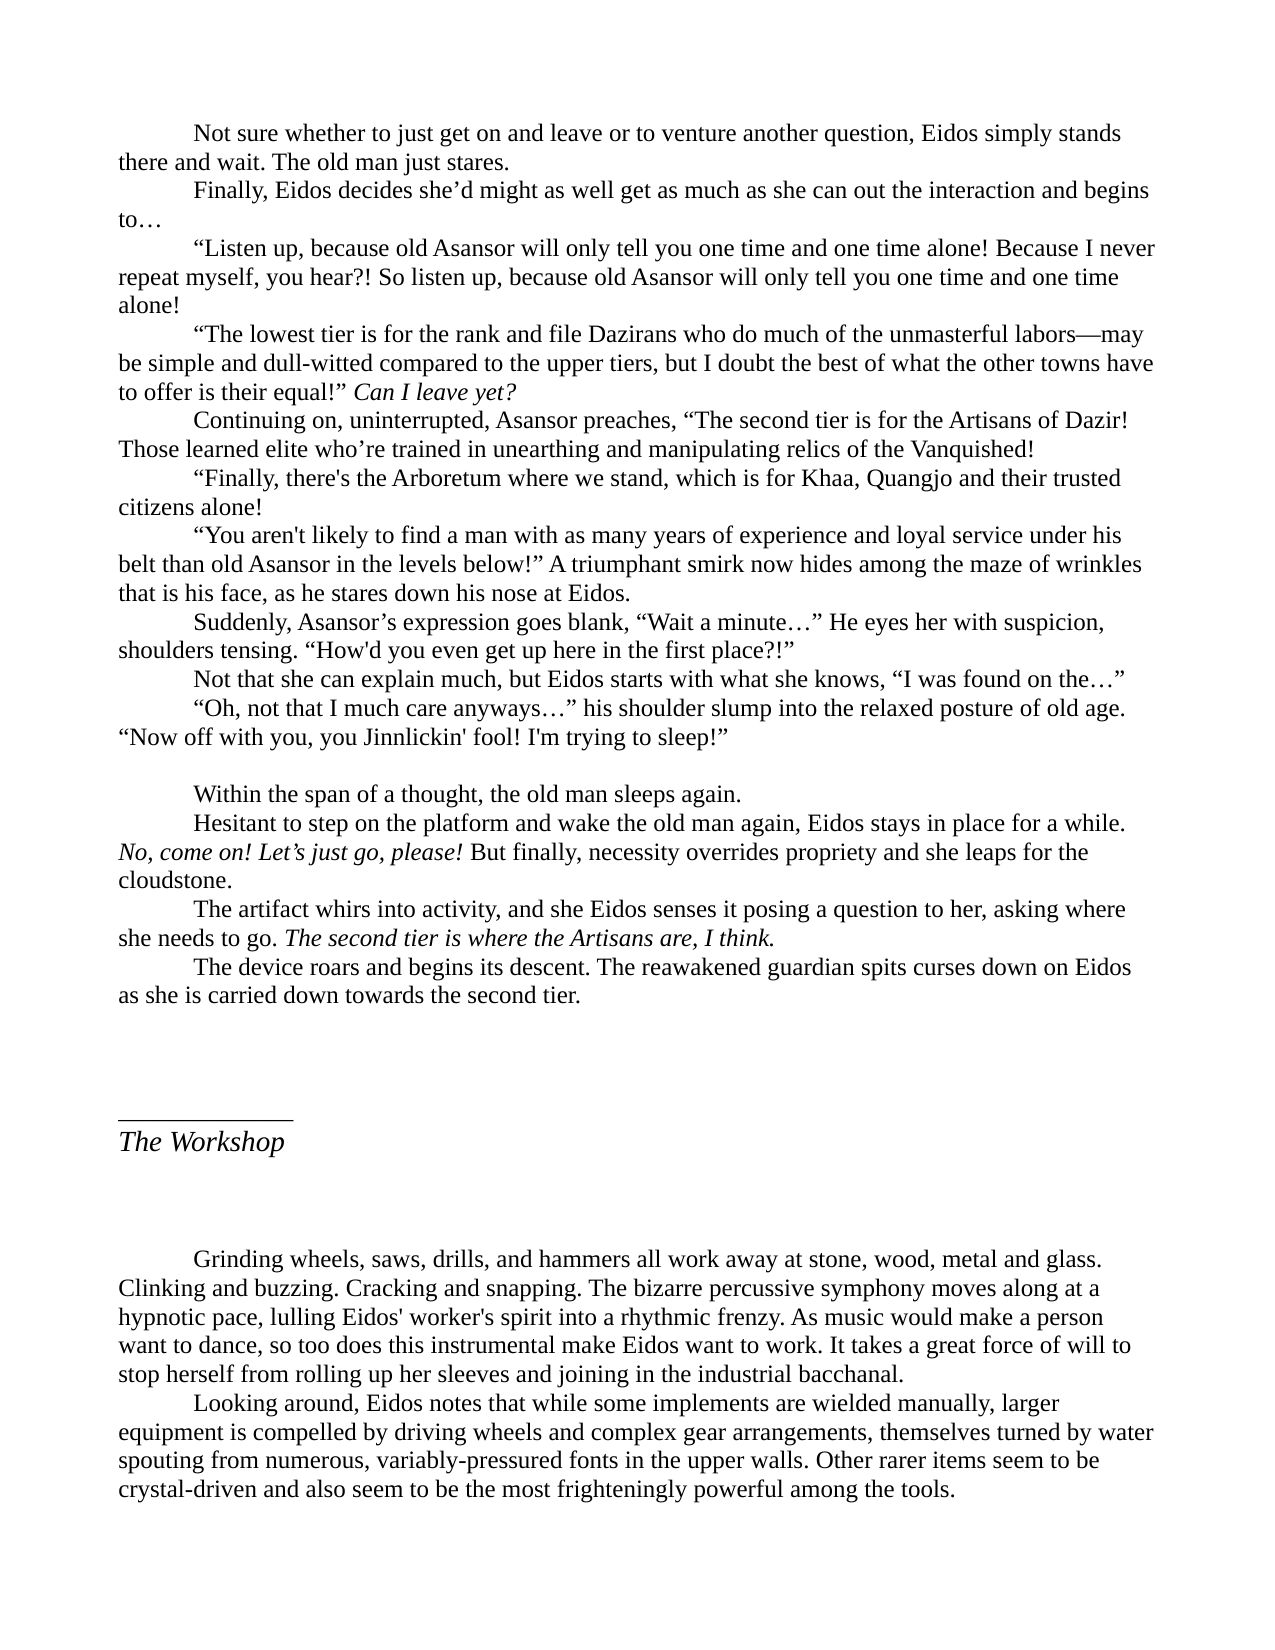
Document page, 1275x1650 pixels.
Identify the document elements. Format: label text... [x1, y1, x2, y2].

text Within the span of a thought, the old man sleeps again. [118, 779, 1157, 808]
text The artifact whirs into activity, and she Eidos senses it posing a question to her, asking where she needs to go. The second tier is where the Artisans are, I think. [118, 894, 1157, 952]
text Suddenly, Asansor’s expression goes blank, “Wait a minute…” He eyes her with suspicion, shoulders tensing. “How'd you even get up here in the first place?!” [118, 607, 1157, 664]
text “Finally, there's the Arboretum where we stand, which is for Khaa, Quangjo and their trusted citizens alone! [118, 463, 1157, 521]
text “The lowest tier is for the rank and file Dazirans who do much of the unmasterful labors—may be simple and dull-witted compared to the upper tiers, but I doubt the best of what the other towns have to offer is their equal!” Can I leave yet? [118, 319, 1157, 406]
text “Oh, not that I much care anyways…” his shoulder slump into the relaxed posture of old age. “Now off with you, you Jinnlickin' fool! I'm trying to sleep!” [118, 693, 1157, 751]
text Finally, Eidos decides she’d might as well get as much as she can out the interaction and begins to… [118, 176, 1157, 233]
text “Listen up, because old Asansor will only tell you one time and one time alone! Because I never repeat myself, you hear?! So listen up, because old Asansor will only tell you one time and one time alone! [118, 233, 1157, 319]
text “You aren't likely to find a man with as many years of experience and loyal service under his belt than old Asansor in the levels below!” A triumphant smirk now hides among the maze of wrinkles that is his face, as he stares down his nose at Eidos. [118, 521, 1157, 607]
text The device roars and begins its descent. The reawakened guardian spits curses down on Eidos as she is carried down towards the second tier. [118, 952, 1157, 1009]
text Looking around, Eidos notes that while some implements are wielded manually, larger equipment is compelled by driving wheels and complex gear arrangements, themselves turned by water spouting from numerous, variably-pressured fonts in the upper walls. Other rarer items seem to be crystal-driven and also seem to be the most frighteningly powerful among the tools. [118, 1388, 1157, 1503]
text Continuing on, uninterrupted, Asansor preaches, “The second tier is for the Artisans of Dazir! Those learned elite who’re trained in unearthing and manipulating relics of the Vanquished! [118, 406, 1157, 463]
text ______________ [118, 1096, 1157, 1124]
text Not sure whether to just get on and leave or to venture another question, Eidos simply stands there and wait. The old man just stares. [118, 118, 1157, 176]
text Hesitant to step on the platform and wake the old man again, Eidos stays in place for a while. No, come on! Let’s just go, please! But finally, necessity overrides propriety and she leaps for the cloudstone. [118, 808, 1157, 894]
text The Workshop [118, 1124, 1157, 1158]
text Grinding wheels, saws, drills, and hammers all work away at stone, wood, metal and glass. Clinking and buzzing. Cracking and snapping. The bizarre percussive symphony moves along at a hypnotic pace, lulling Eidos' worker's spirit into a rhythmic frenzy. As music would make a person want to dance, so too does this instrumental make Eidos want to work. It takes a great force of will to stop herself from rolling up her sleeves and joining in the industrial bacchanal. [118, 1244, 1157, 1388]
text Not that she can explain much, but Eidos starts with what she knows, “I was found on the…” [118, 664, 1157, 693]
